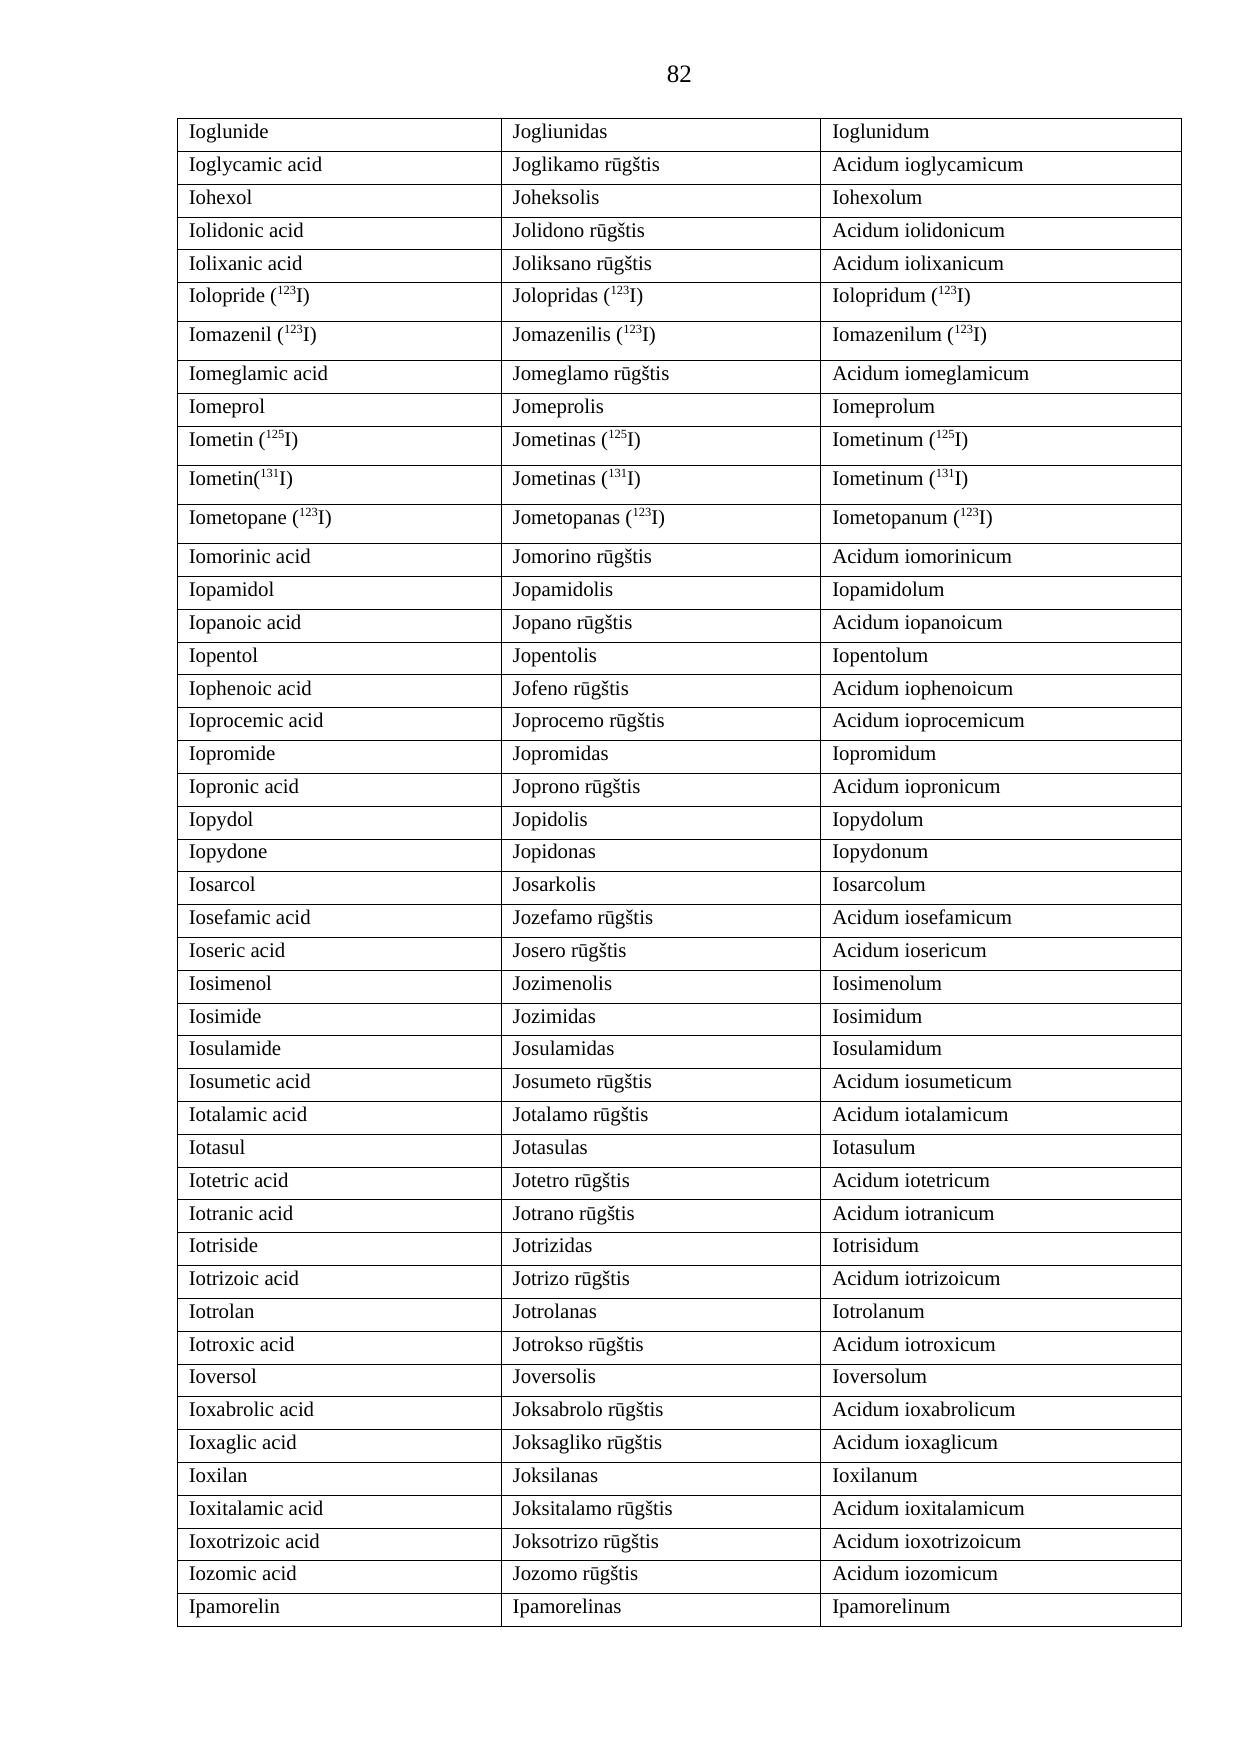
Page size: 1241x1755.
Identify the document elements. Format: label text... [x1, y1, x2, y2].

table_cell Jotalamo rūgštis [502, 1102, 820, 1134]
table_cell Ipamorelinas [502, 1594, 820, 1626]
table_cell Jometopanas (123I) [502, 505, 820, 543]
table_cell Jometinas (131I) [502, 466, 820, 504]
table_cell Iopanoic acid [178, 610, 501, 642]
table_cell Iotrolan [178, 1299, 501, 1331]
table_cell Jolopridas (123I) [502, 283, 820, 321]
table_cell Iotranic acid [178, 1200, 501, 1232]
table_cell Jozefamo rūgštis [502, 905, 820, 937]
table_cell Jometinas (125I) [502, 427, 820, 465]
table_cell Iopentol [178, 643, 501, 674]
table_cell Jolidono rūgštis [502, 218, 820, 249]
table_cell Joksabrolo rūgštis [502, 1397, 820, 1429]
table_cell Iolidonic acid [178, 218, 501, 249]
table_cell Jotrizidas [502, 1233, 820, 1265]
table_cell Iopamidolum [821, 577, 1181, 609]
table_cell Iometopanum (123I) [821, 505, 1181, 543]
table_cell Jopidonas [502, 840, 820, 871]
table_cell Ioxaglic acid [178, 1430, 501, 1462]
table_cell Acidum iomeglamicum [821, 361, 1181, 393]
table_cell Iolopride (123I) [178, 283, 501, 321]
table_cell Acidum iomorinicum [821, 544, 1181, 576]
table_cell Josero rūgštis [502, 938, 820, 970]
table_cell Ioxotrizoic acid [178, 1529, 501, 1560]
table_cell Ipamorelin [178, 1594, 501, 1626]
table_cell Iolixanic acid [178, 250, 501, 282]
table_cell Jotetro rūgštis [502, 1168, 820, 1199]
table_cell Ioglunide [178, 119, 501, 151]
table_cell Acidum ioxitalamicum [821, 1496, 1181, 1527]
table_cell Joksotrizo rūgštis [502, 1529, 820, 1560]
table_cell Iosumetic acid [178, 1069, 501, 1101]
table_cell Iopentolum [821, 643, 1181, 674]
table_cell Iometinum (131I) [821, 466, 1181, 504]
table_cell Iopydonum [821, 840, 1181, 871]
table_cell Ioglunidum [821, 119, 1181, 151]
table_cell Jomorino rūgštis [502, 544, 820, 576]
table_cell Ioversolum [821, 1365, 1181, 1396]
table_cell Jozimenolis [502, 971, 820, 1002]
table_cell Iotrizoic acid [178, 1266, 501, 1298]
table_cell Acidum iopronicum [821, 774, 1181, 806]
table_cell Iotroxic acid [178, 1332, 501, 1363]
table_cell Ioglycamic acid [178, 152, 501, 184]
table_cell Iometopane (123I) [178, 505, 501, 543]
table_cell Iosulamidum [821, 1036, 1181, 1068]
table_cell Joprocemo rūgštis [502, 708, 820, 740]
table_cell Iopydone [178, 840, 501, 871]
table_cell Jopamidolis [502, 577, 820, 609]
table_cell Iosarcolum [821, 872, 1181, 904]
table_cell Ioxilanum [821, 1463, 1181, 1495]
table_cell Ioprocemic acid [178, 708, 501, 740]
table_cell Josumeto rūgštis [502, 1069, 820, 1101]
table_cell Jotrokso rūgštis [502, 1332, 820, 1363]
table_cell Acidum iotranicum [821, 1200, 1181, 1232]
table_cell Acidum iosumeticum [821, 1069, 1181, 1101]
table_cell Iosimide [178, 1004, 501, 1035]
table_cell Acidum ioglycamicum [821, 152, 1181, 184]
table_cell Iotasul [178, 1135, 501, 1167]
table_cell Jopentolis [502, 643, 820, 674]
table_cell Iometin (125I) [178, 427, 501, 465]
table_cell Jotrizo rūgštis [502, 1266, 820, 1298]
table_cell Iolopridum (123I) [821, 283, 1181, 321]
table_cell Iosulamide [178, 1036, 501, 1068]
table_cell Iohexolum [821, 185, 1181, 217]
table_cell Joliksano rūgštis [502, 250, 820, 282]
table_cell Acidum iolidonicum [821, 218, 1181, 249]
table_cell Acidum ioxotrizoicum [821, 1529, 1181, 1560]
table_cell Joprono rūgštis [502, 774, 820, 806]
table_cell Iotrisidum [821, 1233, 1181, 1265]
table_cell Acidum iozomicum [821, 1561, 1181, 1593]
table_cell Iomorinic acid [178, 544, 501, 576]
table_cell Acidum iotrizoicum [821, 1266, 1181, 1298]
table_cell Ioseric acid [178, 938, 501, 970]
table_cell Iomazenilum (123I) [821, 322, 1181, 360]
table_cell Acidum ioxabrolicum [821, 1397, 1181, 1429]
table_cell Joksilanas [502, 1463, 820, 1495]
table_cell Josulamidas [502, 1036, 820, 1068]
table_cell Iotalamic acid [178, 1102, 501, 1134]
table_cell Iosimenolum [821, 971, 1181, 1002]
table_cell Iopromide [178, 741, 501, 773]
table_cell Iopronic acid [178, 774, 501, 806]
table_cell Iopydolum [821, 807, 1181, 838]
table_cell Jomeglamo rūgštis [502, 361, 820, 393]
table_cell Iohexol [178, 185, 501, 217]
table_cell Joglikamo rūgštis [502, 152, 820, 184]
table_cell Jotrano rūgštis [502, 1200, 820, 1232]
table_cell Iosimidum [821, 1004, 1181, 1035]
table_cell Iometin(131I) [178, 466, 501, 504]
table_cell Iometinum (125I) [821, 427, 1181, 465]
table_cell Acidum iolixanicum [821, 250, 1181, 282]
table_cell Jozomo rūgštis [502, 1561, 820, 1593]
table_cell Iosimenol [178, 971, 501, 1002]
table_cell Acidum iosefamicum [821, 905, 1181, 937]
table_cell Acidum iosericum [821, 938, 1181, 970]
table_cell Iomeprol [178, 394, 501, 426]
table_cell Joversolis [502, 1365, 820, 1396]
table_cell Iophenoic acid [178, 675, 501, 707]
table_cell Acidum ioxaglicum [821, 1430, 1181, 1462]
table_cell Ioxilan [178, 1463, 501, 1495]
table_cell Jomeprolis [502, 394, 820, 426]
table_cell Acidum iotalamicum [821, 1102, 1181, 1134]
table_cell Josarkolis [502, 872, 820, 904]
table_cell Ioversol [178, 1365, 501, 1396]
table_cell Jotrolanas [502, 1299, 820, 1331]
table_cell Jopano rūgštis [502, 610, 820, 642]
table_cell Joksagliko rūgštis [502, 1430, 820, 1462]
table_cell Acidum iopanoicum [821, 610, 1181, 642]
table_cell Ipamorelinum [821, 1594, 1181, 1626]
table_cell Iomeglamic acid [178, 361, 501, 393]
table_cell Acidum iotetricum [821, 1168, 1181, 1199]
table_cell Ioxitalamic acid [178, 1496, 501, 1527]
table_cell Iosarcol [178, 872, 501, 904]
table_cell Iomeprolum [821, 394, 1181, 426]
table_cell Iozomic acid [178, 1561, 501, 1593]
table_cell Acidum iotroxicum [821, 1332, 1181, 1363]
table_cell Iopromidum [821, 741, 1181, 773]
table_cell Joheksolis [502, 185, 820, 217]
table_cell Iotrolanum [821, 1299, 1181, 1331]
table_cell Ioxabrolic acid [178, 1397, 501, 1429]
table_cell Jotasulas [502, 1135, 820, 1167]
table_cell Jozimidas [502, 1004, 820, 1035]
table_cell Jopidolis [502, 807, 820, 838]
table_cell Jofeno rūgštis [502, 675, 820, 707]
table_cell Iotasulum [821, 1135, 1181, 1167]
table_cell Iopamidol [178, 577, 501, 609]
table_cell Jopromidas [502, 741, 820, 773]
table_cell Joksitalamo rūgštis [502, 1496, 820, 1527]
table_cell Acidum iophenoicum [821, 675, 1181, 707]
table_cell Iotriside [178, 1233, 501, 1265]
table_cell Iopydol [178, 807, 501, 838]
table_cell Iotetric acid [178, 1168, 501, 1199]
table_cell Jogliunidas [502, 119, 820, 151]
table_cell Acidum ioprocemicum [821, 708, 1181, 740]
table_cell Iosefamic acid [178, 905, 501, 937]
table_cell Iomazenil (123I) [178, 322, 501, 360]
table_cell Jomazenilis (123I) [502, 322, 820, 360]
